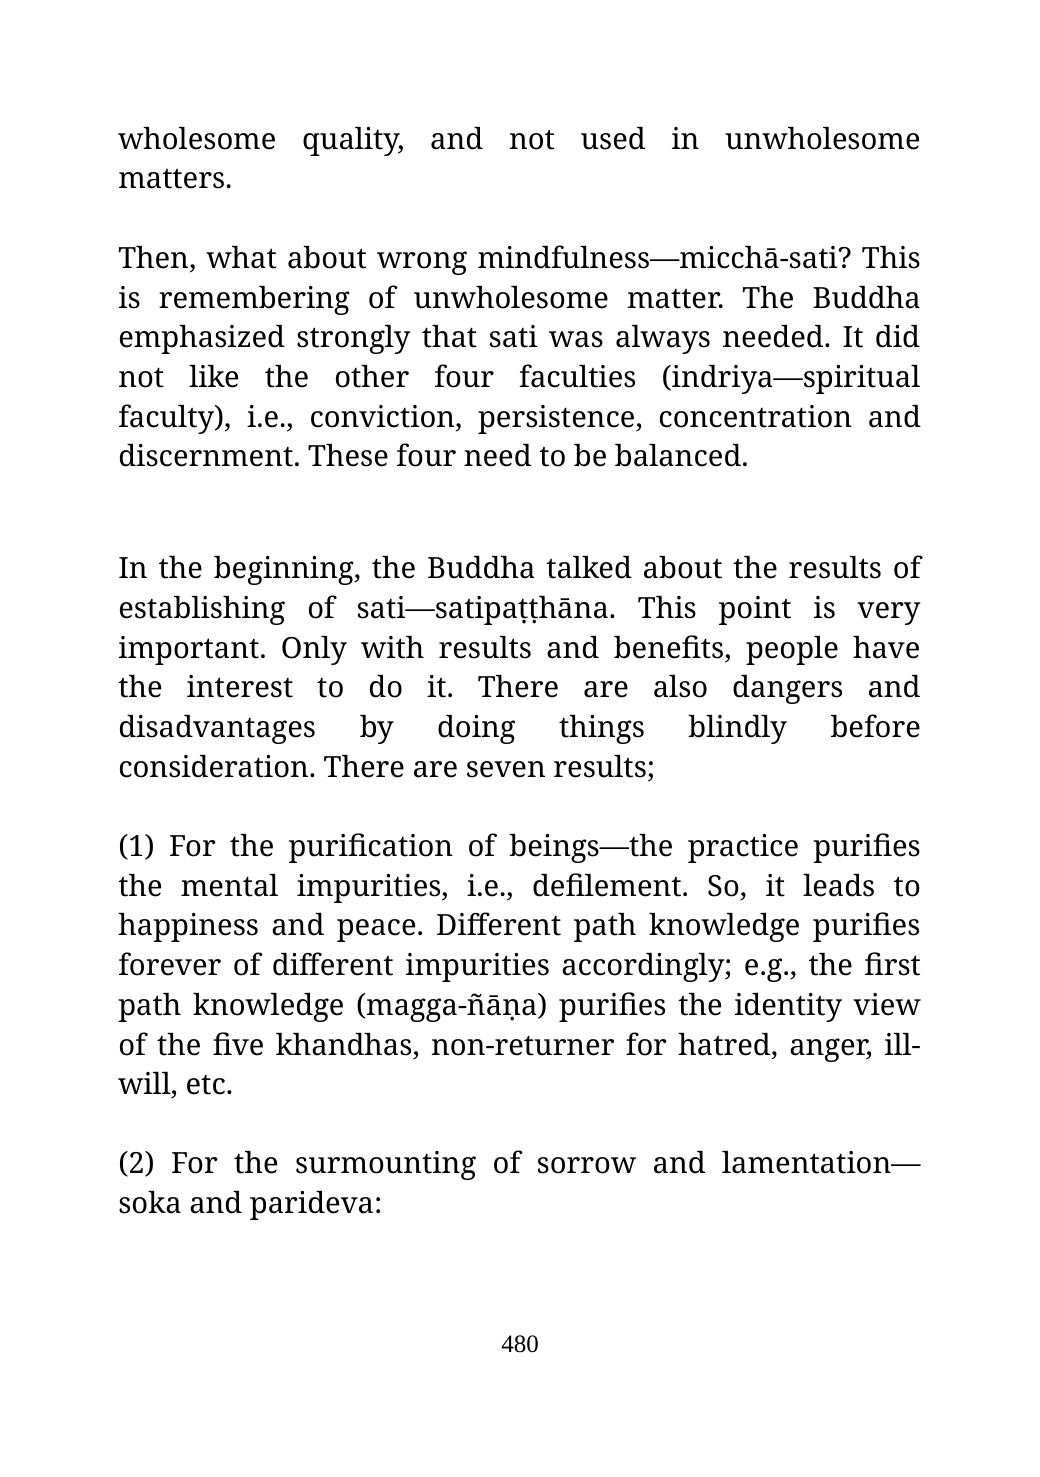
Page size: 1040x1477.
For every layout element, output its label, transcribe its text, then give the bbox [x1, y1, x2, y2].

text wholesome quality, and not used in unwholesome matters. Then, what about wrong mindfulness—micchā-sati? This is remembering of unwholesome matter. The Buddha emphasized strongly that sati was always needed. It did not like the other four faculties (indriya—spiritual faculty), i.e., conviction, persistence, concentration and discernment. These four need to be balanced. [118, 118, 922, 475]
text In the beginning, the Buddha talked about the results of establishing of sati—satipaṭṭhāna. This point is very important. Only with results and benefits, people have the interest to do it. There are also dangers and disadvantages by doing things blindly before consideration. There are seven results; (1) For the purification of beings—the practice purifies the mental impurities, i.e., defilement. So, it leads to happiness and peace. Different path knowledge purifies forever of different impurities accordingly; e.g., the first path knowledge (magga‐ñāṇa) purifies the identity view of the five khandhas, non-returner for hatred, anger, ill-will, etc. (2) For the surmounting of sorrow and lamentation—soka and parideva: [118, 508, 922, 1222]
